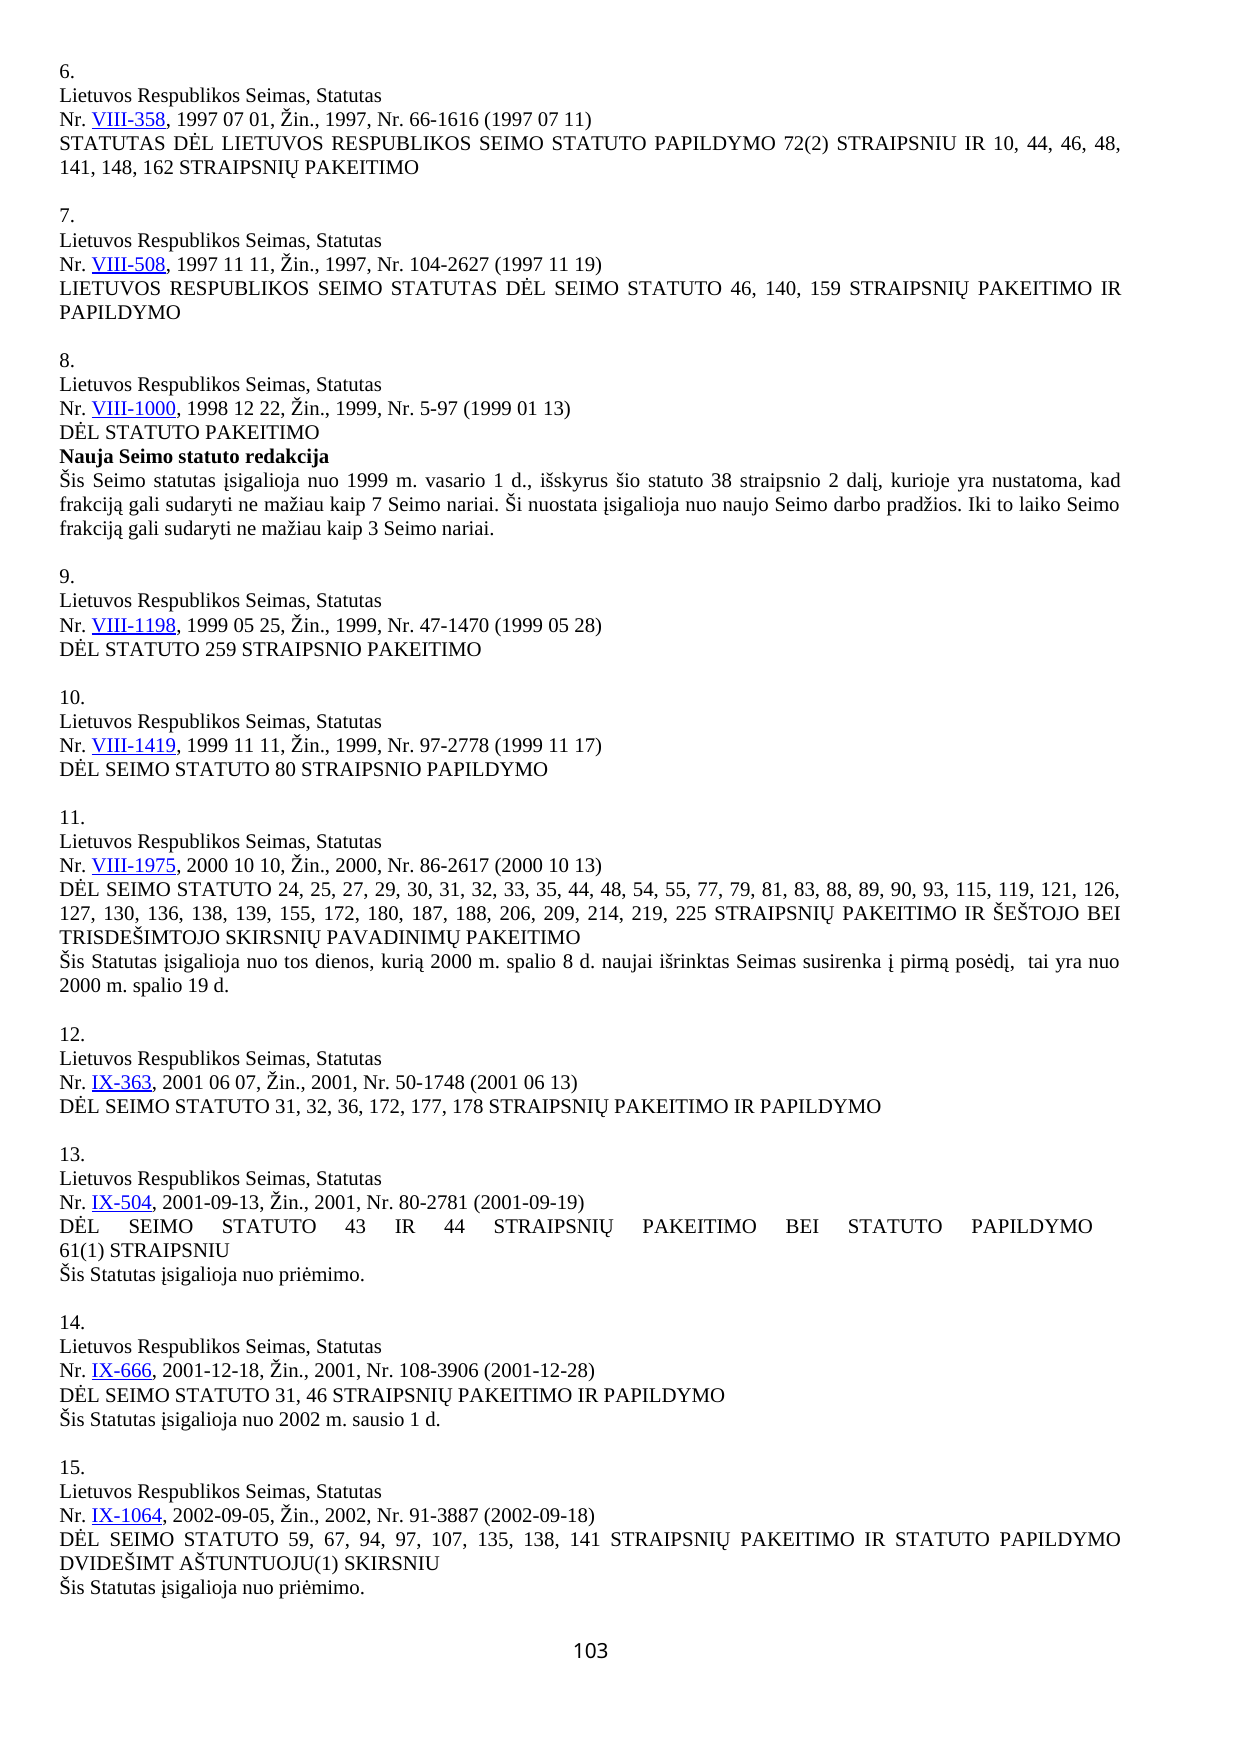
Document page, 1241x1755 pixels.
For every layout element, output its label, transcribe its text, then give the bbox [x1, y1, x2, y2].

text Nr. VIII-1419, 1999 11 11, Žin., 1999, Nr. 97-2778 (1999 11 17) [59, 733, 1122, 757]
text Nr. VIII-508, 1997 11 11, Žin., 1997, Nr. 104-2627 (1997 11 19) [59, 252, 1122, 276]
text Nr. IX-1064, 2002-09-05, Žin., 2002, Nr. 91-3887 (2002-09-18) [59, 1503, 1122, 1527]
text Nr. IX-363, 2001 06 07, Žin., 2001, Nr. 50-1748 (2001 06 13) [59, 1070, 1122, 1094]
text Nr. VIII-1198, 1999 05 25, Žin., 1999, Nr. 47-1470 (1999 05 28) [59, 612, 1122, 637]
text 6. [59, 59, 1122, 83]
text Nr. VIII-1975, 2000 10 10, Žin., 2000, Nr. 86-2617 (2000 10 13) [59, 853, 1122, 877]
text 15. [59, 1455, 1122, 1479]
text Lietuvos Respublikos Seimas, Statutas [59, 829, 1122, 853]
text LIETUVOS RESPUBLIKOS SEIMO STATUTAS DĖL SEIMO STATUTO 46, 140, 159 STRAIPSNIŲ PAKEITIMO IR PAPILDYMO [59, 276, 1122, 324]
text Lietuvos Respublikos Seimas, Statutas [59, 1479, 1122, 1503]
text 7. [59, 203, 1122, 227]
text Šis Seimo statutas įsigalioja nuo 1999 m. vasario 1 d., išskyrus šio statuto 38 straipsnio 2 dalį, kurioje yra nustatoma, kad frakciją gali sudaryti ne mažiau kaip 7 Seimo nariai. Ši nuostata įsigalioja nuo naujo Seimo darbo pradžios. Iki to laiko Seimo frakciją gali sudaryti ne mažiau kaip 3 Seimo nariai. [59, 468, 1122, 540]
text Lietuvos Respublikos Seimas, Statutas [59, 588, 1122, 612]
text DĖL SEIMO STATUTO 24, 25, 27, 29, 30, 31, 32, 33, 35, 44, 48, 54, 55, 77, 79, 81, 83, 88, 89, 90, 93, 115, 119, 121, 126, 127, 130, 136, 138, 139, 155, 172, 180, 187, 188, 206, 209, 214, 219, 225 STRAIPSNIŲ PAKEITIMO IR ŠEŠTOJO BEI TRISDEŠIMTOJO SKIRSNIŲ PAVADINIMŲ PAKEITIMO [59, 877, 1122, 949]
text 9. [59, 564, 1122, 588]
text Lietuvos Respublikos Seimas, Statutas [59, 1334, 1122, 1358]
text Lietuvos Respublikos Seimas, Statutas [59, 1046, 1122, 1070]
text Lietuvos Respublikos Seimas, Statutas [59, 83, 1122, 107]
text Lietuvos Respublikos Seimas, Statutas [59, 372, 1122, 396]
text DĖL SEIMO STATUTO 80 STRAIPSNIO PAPILDYMO [59, 757, 1122, 781]
text Lietuvos Respublikos Seimas, Statutas [59, 1166, 1122, 1190]
text DĖL SEIMO STATUTO 43 IR 44 STRAIPSNIŲ PAKEITIMO BEI STATUTO PAPILDYMO 61(1) STRAIPSNIU [59, 1214, 1122, 1262]
text Šis Statutas įsigalioja nuo tos dienos, kurią 2000 m. spalio 8 d. naujai išrinktas Seimas susirenka į pirmą posėdį, tai yra nuo 2000 m. spalio 19 d. [59, 949, 1122, 997]
text 12. [59, 1022, 1122, 1046]
text Nr. VIII-1000, 1998 12 22, Žin., 1999, Nr. 5-97 (1999 01 13) [59, 396, 1122, 420]
text 10. [59, 685, 1122, 709]
text DĖL SEIMO STATUTO 31, 46 STRAIPSNIŲ PAKEITIMO IR PAPILDYMO [59, 1382, 1122, 1407]
text Lietuvos Respublikos Seimas, Statutas [59, 709, 1122, 733]
text STATUTAS DĖL LIETUVOS RESPUBLIKOS SEIMO STATUTO PAPILDYMO 72(2) STRAIPSNIU IR 10, 44, 46, 48, 141, 148, 162 STRAIPSNIŲ PAKEITIMO [59, 131, 1122, 179]
text Šis Statutas įsigalioja nuo priėmimo. [59, 1262, 1122, 1286]
text DĖL STATUTO PAKEITIMO [59, 420, 1122, 444]
text Nr. IX-666, 2001-12-18, Žin., 2001, Nr. 108-3906 (2001-12-28) [59, 1358, 1122, 1382]
text Lietuvos Respublikos Seimas, Statutas [59, 227, 1122, 252]
text 13. [59, 1142, 1122, 1166]
text DĖL SEIMO STATUTO 31, 32, 36, 172, 177, 178 STRAIPSNIŲ PAKEITIMO IR PAPILDYMO [59, 1094, 1122, 1118]
text Nauja Seimo statuto redakcija [59, 444, 1122, 468]
text 8. [59, 348, 1122, 372]
text Šis Statutas įsigalioja nuo 2002 m. sausio 1 d. [59, 1407, 1122, 1431]
text 11. [59, 805, 1122, 829]
text Nr. VIII-358, 1997 07 01, Žin., 1997, Nr. 66-1616 (1997 07 11) [59, 107, 1122, 131]
text Nr. IX-504, 2001-09-13, Žin., 2001, Nr. 80-2781 (2001-09-19) [59, 1190, 1122, 1214]
text Šis Statutas įsigalioja nuo priėmimo. [59, 1575, 1122, 1599]
text 14. [59, 1310, 1122, 1334]
text DĖL SEIMO STATUTO 59, 67, 94, 97, 107, 135, 138, 141 STRAIPSNIŲ PAKEITIMO IR STATUTO PAPILDYMO DVIDEŠIMT AŠTUNTUOJU(1) SKIRSNIU [59, 1527, 1122, 1575]
text DĖL STATUTO 259 STRAIPSNIO PAKEITIMO [59, 637, 1122, 661]
